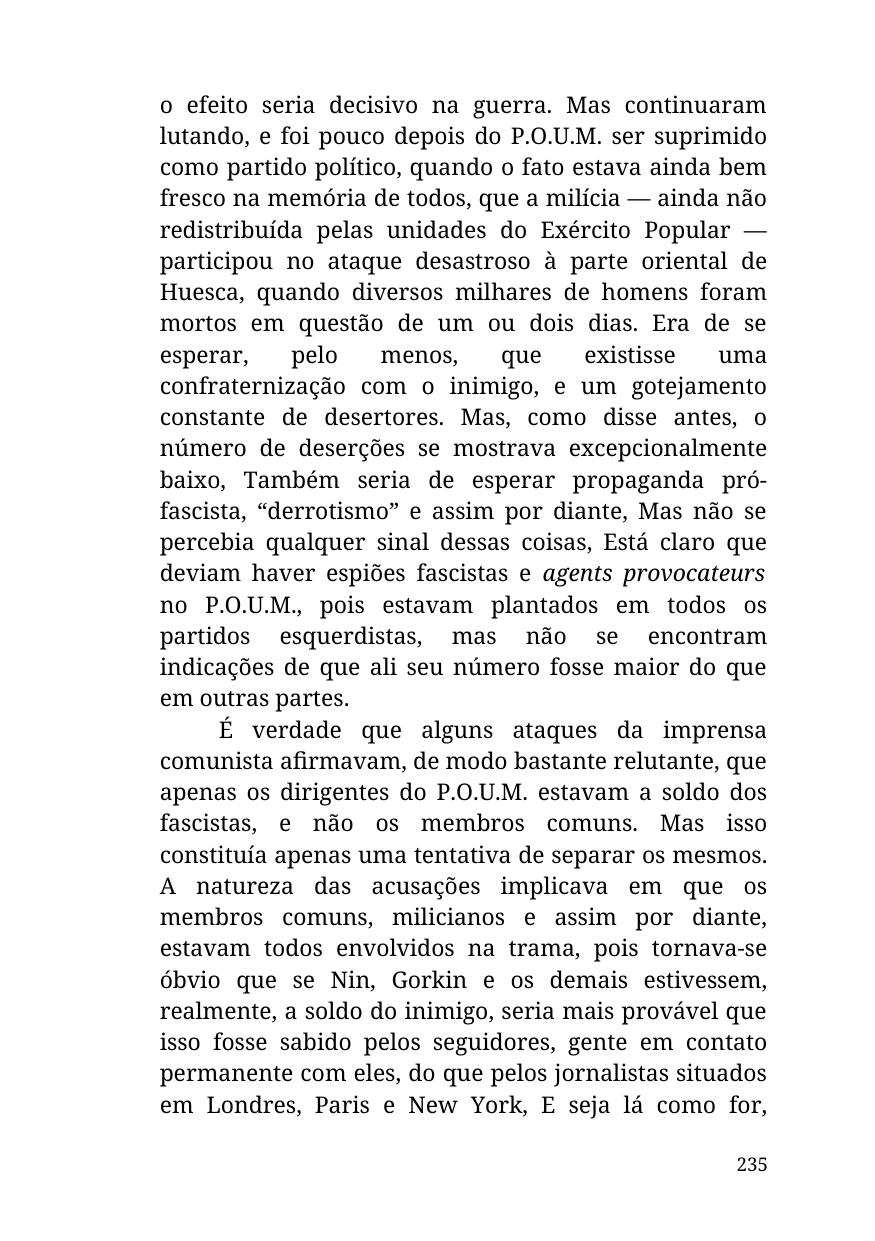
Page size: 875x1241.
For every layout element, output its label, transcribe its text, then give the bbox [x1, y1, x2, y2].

text o efeito seria decisivo na guerra. Mas continuaram lutando, e foi pouco depois do P.O.U.M. ser suprimido como partido político, quando o fato estava ainda bem fresco na memória de todos, que a milícia — ainda não redistribuída pelas unidades do Exército Popular — participou no ataque desastroso à parte oriental de Huesca, quando diversos milhares de homens foram mortos em questão de um ou dois dias. Era de se esperar, pelo menos, que existisse uma confraternização com o inimigo, e um gotejamento constante de desertores. Mas, como disse antes, o número de deserções se mostrava excepcionalmente baixo, Também seria de esperar propaganda pró-fascista, “derrotismo” e assim por diante, Mas não se percebia qualquer sinal dessas coisas, Está claro que deviam haver espiões fascistas e agents provocateurs no P.O.U.M., pois estavam plantados em todos os partidos esquerdistas, mas não se encontram indicações de que ali seu número fosse maior do que em outras partes. [159, 88, 768, 713]
text É verdade que alguns ataques da imprensa comunista afirmavam, de modo bastante relutante, que apenas os dirigentes do P.O.U.M. estavam a soldo dos fascistas, e não os membros comuns. Mas isso constituía apenas uma tentativa de separar os mesmos. A natureza das acusações implicava em que os membros comuns, milicianos e assim por diante, estavam todos envolvidos na trama, pois tornava-se óbvio que se Nin, Gorkin e os demais estivessem, realmente, a soldo do inimigo, seria mais provável que isso fosse sabido pelos seguidores, gente em contato permanente com eles, do que pelos jornalistas situados em Londres, Paris e New York, E seja lá como for, [159, 713, 768, 1120]
